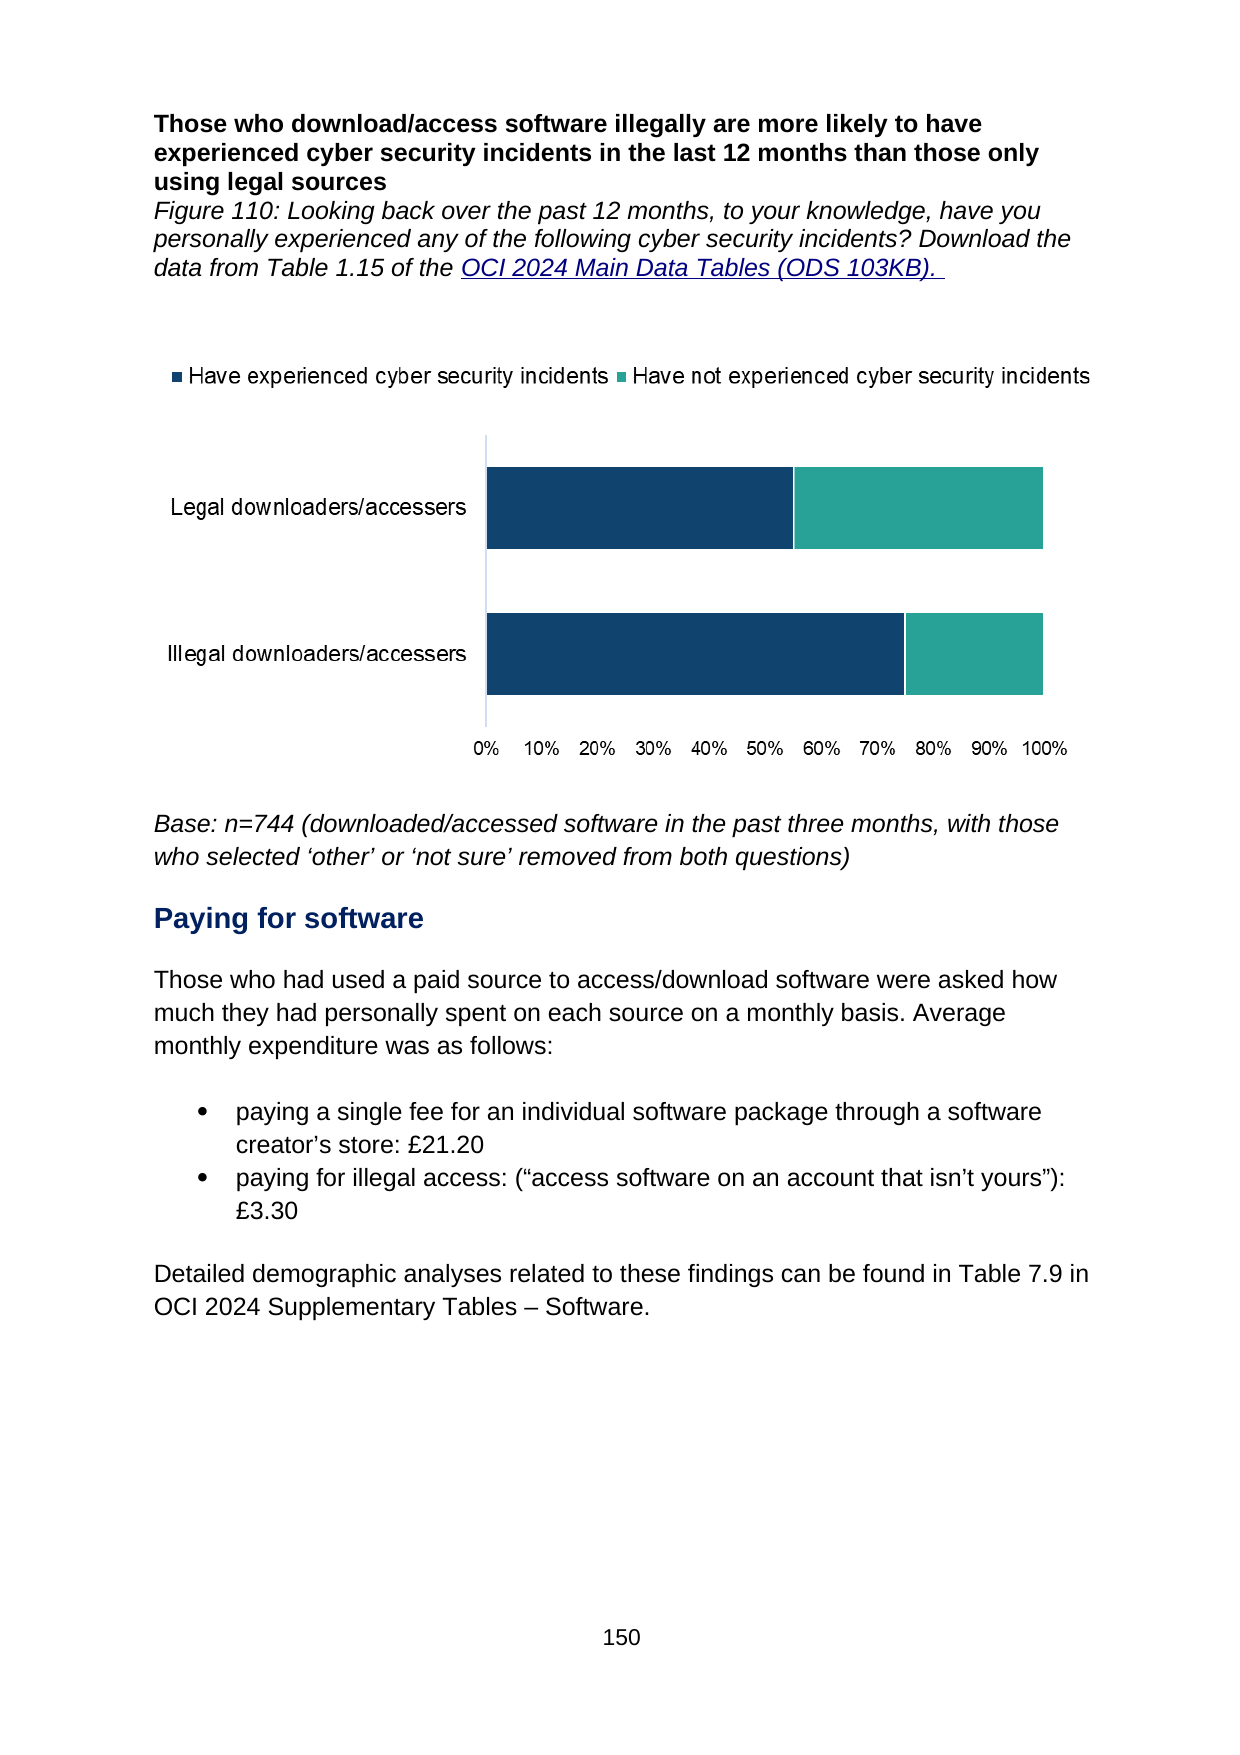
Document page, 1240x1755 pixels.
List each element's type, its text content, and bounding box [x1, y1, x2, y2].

text Figure 110: Looking back over the past 12 months, to your knowledge, have you personally experienced any of the following cyber security incidents? Download the data from Table 1.15 of the OCI 2024 Main Data Tables (ODS 103KB). [153, 196, 1089, 282]
subtitle Those who download/access software illegally are more likely to have experienced cyber security incidents in the last 12 months than those only using legal sources [153, 109, 1089, 196]
text Detailed demographic analyses related to these findings can be found in Table 7.9 in OCI 2024 Supplementary Tables – Software. [153, 1259, 1101, 1321]
subtitle Paying for software [153, 901, 1089, 934]
text Base: n=744 (downloaded/accessed software in the past three months, with those who selected ‘other’ or ‘not sure’ removed from both questions) [153, 808, 1089, 870]
list paying a single fee for an individual software package through a software creator’s store: £21.20 [198, 1097, 1089, 1159]
list paying for illegal access: (“access software on an account that isn’t yours”): £3.30 [198, 1163, 1089, 1225]
text Those who had used a paid source to access/download software were asked how much they had personally spent on each source on a monthly basis. Average monthly expenditure was as follows: [153, 965, 1089, 1059]
